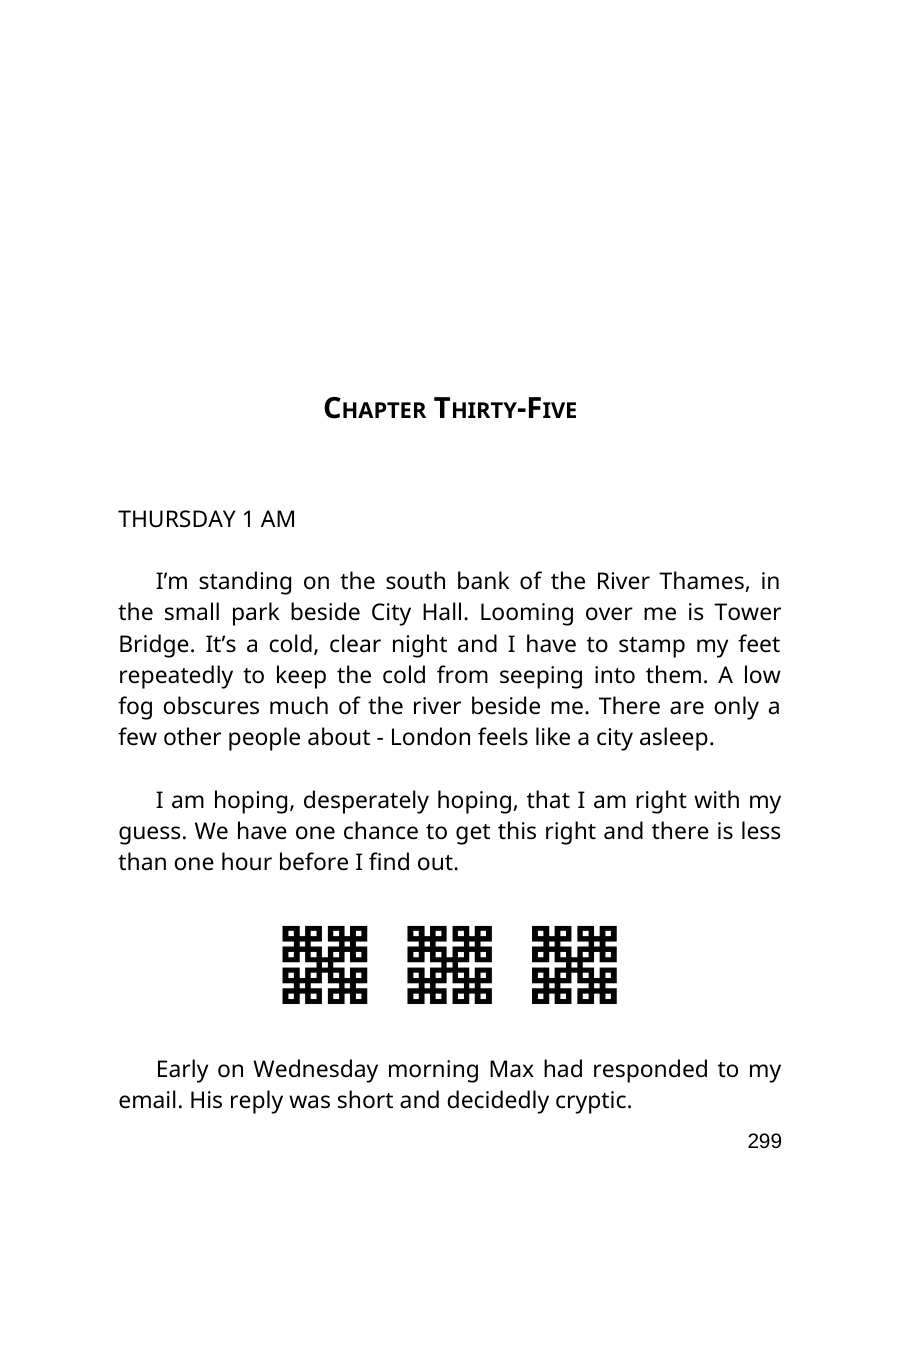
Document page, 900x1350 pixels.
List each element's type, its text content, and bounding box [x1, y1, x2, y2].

text I’m standing on the south bank of the River Thames, in the small park beside City Hall. Looming over me is Tower Bridge. It’s a cold, clear night and I have to stamp my feet repeatedly to keep the cold from seeping into them. A low fog obscures much of the river beside me. There are only a few other people about - London feels like a city asleep. [118, 565, 782, 752]
text I am hoping, desperately hoping, that I am right with my guess. We have one chance to get this right and there is less than one hour before I find out. [118, 784, 782, 877]
text Early on Wednesday morning Max had responded to my email. His reply was short and decidedly cryptic. [118, 1052, 782, 1115]
text CHAPTER THIRTY-FIVE [118, 388, 782, 427]
picture [262, 908, 638, 1022]
text THURSDAY 1 AM [118, 502, 782, 534]
